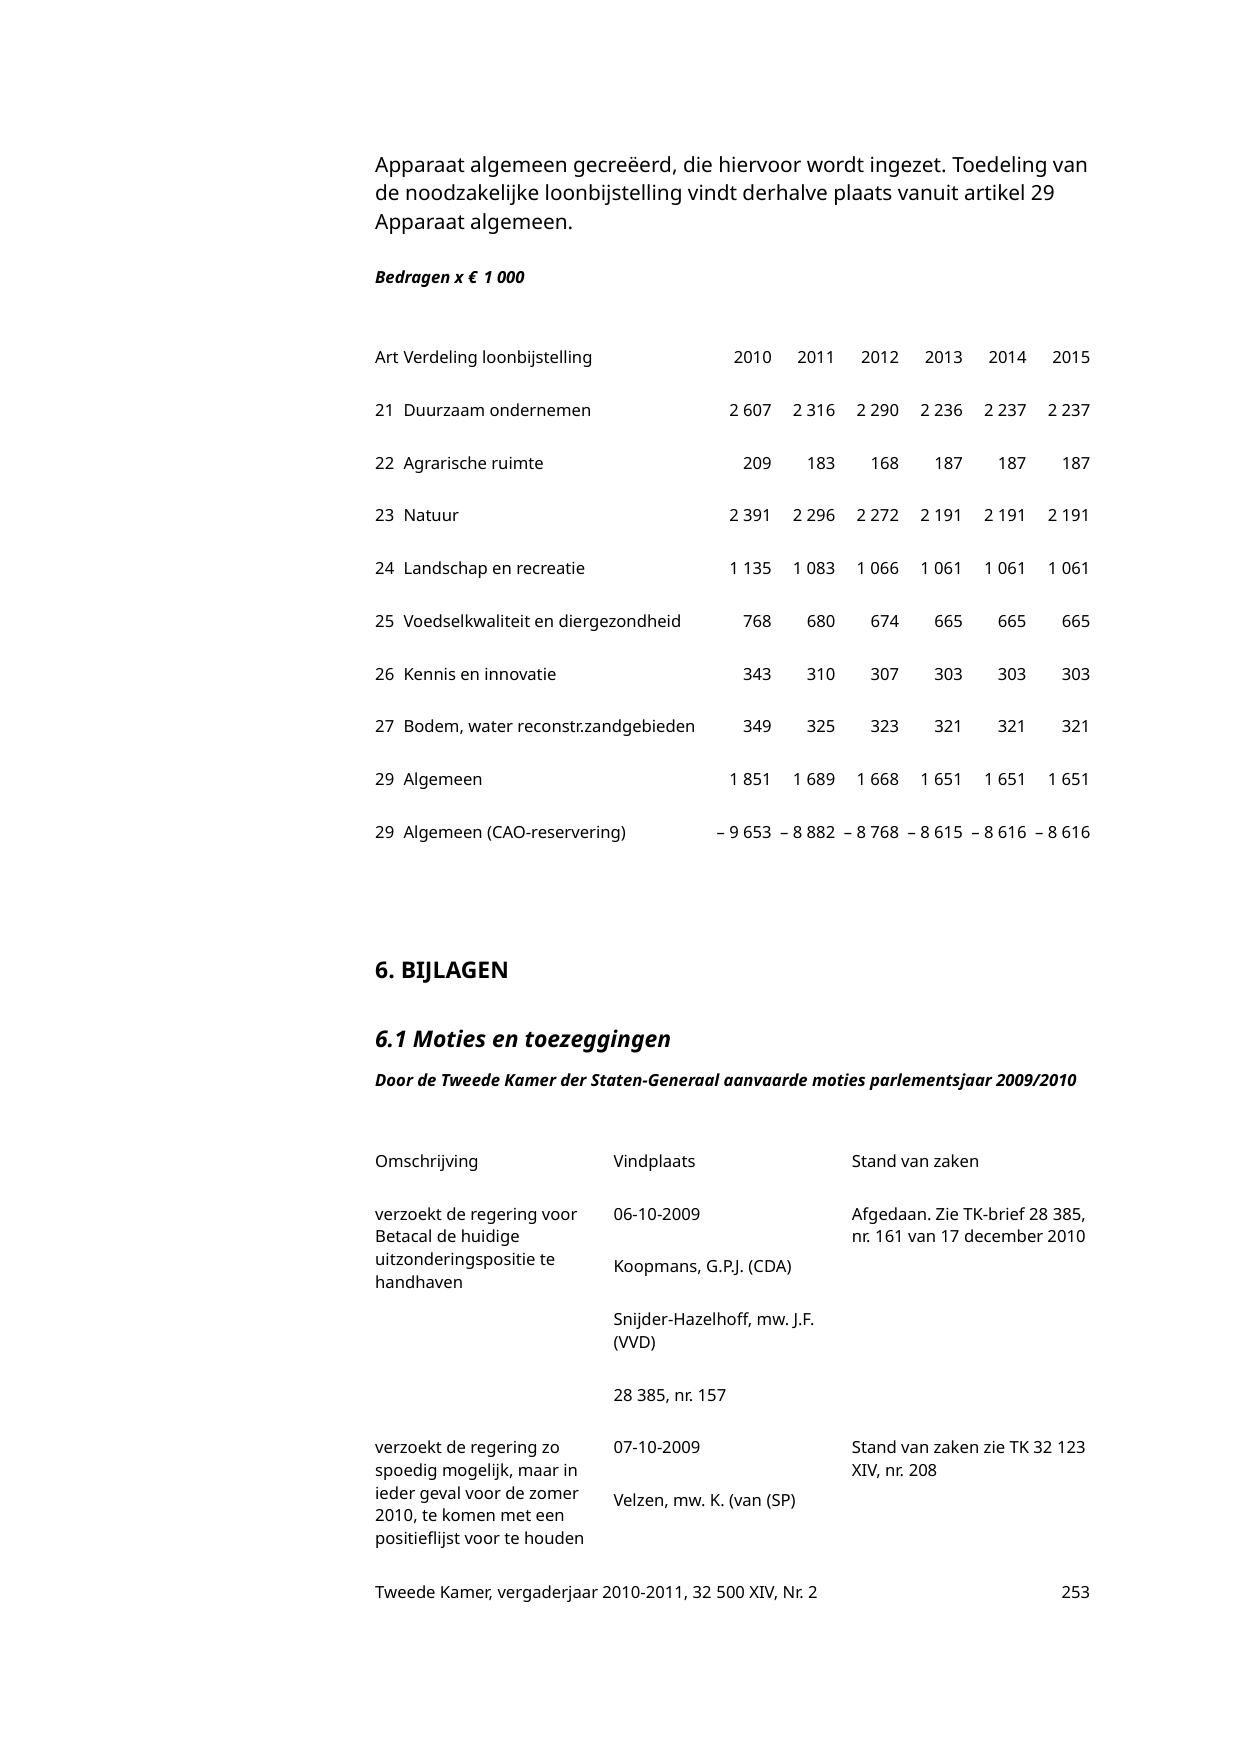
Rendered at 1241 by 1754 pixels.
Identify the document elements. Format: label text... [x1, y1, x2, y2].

table_cell – 9 653 [708, 820, 771, 873]
table_cell 21 [375, 399, 403, 451]
table_cell Algemeen (CAO-reservering) [403, 820, 708, 873]
table_cell 1 061 [899, 557, 963, 609]
table_cell Natuur [403, 504, 708, 557]
table_cell 1 083 [771, 557, 835, 609]
table_cell 343 [708, 662, 771, 715]
table_cell 2 607 [708, 399, 771, 451]
table_cell – 8 616 [1026, 820, 1090, 873]
table_cell 665 [963, 610, 1026, 662]
table_cell 2 191 [963, 504, 1026, 557]
table_cell 303 [899, 662, 963, 715]
table_cell 168 [835, 451, 899, 504]
table_cell 2 272 [835, 504, 899, 557]
table_cell 2 391 [708, 504, 771, 557]
table_header 2012 [835, 346, 899, 399]
table_cell 321 [899, 715, 963, 768]
table_cell 27 [375, 715, 403, 768]
table_cell 321 [963, 715, 1026, 768]
table_cell 23 [375, 504, 403, 557]
table_cell 325 [771, 715, 835, 768]
table_cell 209 [708, 451, 771, 504]
table_cell – 8 616 [963, 820, 1026, 873]
table_cell – 8 882 [771, 820, 835, 873]
table_cell Algemeen [403, 768, 708, 820]
table_cell 2 237 [1026, 399, 1090, 451]
table_cell – 8 615 [899, 820, 963, 873]
table_cell 1 135 [708, 557, 771, 609]
table_cell Stand van zaken zie TK 32 123 XIV, nr. 208 [852, 1436, 1090, 1549]
table_cell 2 237 [963, 399, 1026, 451]
table_header Verdeling loonbijstelling [403, 346, 708, 399]
table_cell 1 651 [963, 768, 1026, 820]
subtitle 6.1 Moties en toezeggingen [375, 1023, 1090, 1054]
table_cell 310 [771, 662, 835, 715]
table_cell 22 [375, 451, 403, 504]
table_cell 665 [899, 610, 963, 662]
table_cell Landschap en recreatie [403, 557, 708, 609]
table_header 2013 [899, 346, 963, 399]
table_header 2014 [963, 346, 1026, 399]
table_cell 307 [835, 662, 899, 715]
table_cell 25 [375, 610, 403, 662]
table_cell 24 [375, 557, 403, 609]
table_cell 349 [708, 715, 771, 768]
table_cell 29 [375, 820, 403, 873]
table_header Stand van zaken [852, 1150, 1090, 1202]
table_cell Agrarische ruimte [403, 451, 708, 504]
table_cell 303 [1026, 662, 1090, 715]
table_cell 674 [835, 610, 899, 662]
table_header 2015 [1026, 346, 1090, 399]
table_cell 2 290 [835, 399, 899, 451]
table_cell Kennis en innovatie [403, 662, 708, 715]
table_cell 2 191 [899, 504, 963, 557]
table_cell 1 851 [708, 768, 771, 820]
table_cell 1 689 [771, 768, 835, 820]
table_cell 680 [771, 610, 835, 662]
table_cell 2 296 [771, 504, 835, 557]
table_cell Duurzaam ondernemen [403, 399, 708, 451]
table_cell 29 [375, 768, 403, 820]
table_cell verzoekt de regering zo spoedig mogelijk, maar in ieder geval voor de zomer 2010, te komen met een positieflijst voor te houden [375, 1436, 613, 1549]
table_cell 183 [771, 451, 835, 504]
text Bedragen x € 1 000 [375, 265, 1090, 288]
table_cell – 8 768 [835, 820, 899, 873]
table_cell 187 [963, 451, 1026, 504]
table_cell 07-10-2009 Velzen, mw. K. (van (SP) [613, 1436, 852, 1549]
table_cell 303 [963, 662, 1026, 715]
table_cell 26 [375, 662, 403, 715]
table_cell 187 [899, 451, 963, 504]
table_cell 323 [835, 715, 899, 768]
text Apparaat algemeen gecreëerd, die hiervoor wordt ingezet. Toedeling van de noodzakelijke loonbijstelling vindt derhalve plaats vanuit artikel 29 Apparaat algemeen. [375, 150, 1090, 235]
table_cell 1 061 [963, 557, 1026, 609]
table_cell 06-10-2009 Koopmans, G.P.J. (CDA) Snijder-Hazelhoff, mw. J.F. (VVD) 28 385, nr. 157 [613, 1202, 852, 1436]
table_header 2011 [771, 346, 835, 399]
table_cell 768 [708, 610, 771, 662]
table_cell 1 066 [835, 557, 899, 609]
table_cell 1 668 [835, 768, 899, 820]
table_cell 1 651 [899, 768, 963, 820]
table_cell 1 061 [1026, 557, 1090, 609]
text Door de Tweede Kamer der Staten-Generaal aanvaarde moties parlementsjaar 2009/2010 [375, 1069, 1090, 1092]
table_cell 2 316 [771, 399, 835, 451]
table_header Omschrijving [375, 1150, 613, 1202]
table_cell 665 [1026, 610, 1090, 662]
table_cell 1 651 [1026, 768, 1090, 820]
table_cell Bodem, water reconstr.zandgebieden [403, 715, 708, 768]
table_cell Voedselkwaliteit en diergezondheid [403, 610, 708, 662]
table_cell verzoekt de regering voor Betacal de huidige uitzonderingspositie te handhaven [375, 1202, 613, 1436]
table_header 2010 [708, 346, 771, 399]
table_cell 321 [1026, 715, 1090, 768]
table_cell 2 191 [1026, 504, 1090, 557]
table_cell Afgedaan. Zie TK-brief 28 385, nr. 161 van 17 december 2010 [852, 1202, 1090, 1436]
subtitle 6. BIJLAGEN [375, 954, 1090, 985]
table_cell 187 [1026, 451, 1090, 504]
table_header Vindplaats [613, 1150, 852, 1202]
table_header Art [375, 346, 403, 399]
table_cell 2 236 [899, 399, 963, 451]
